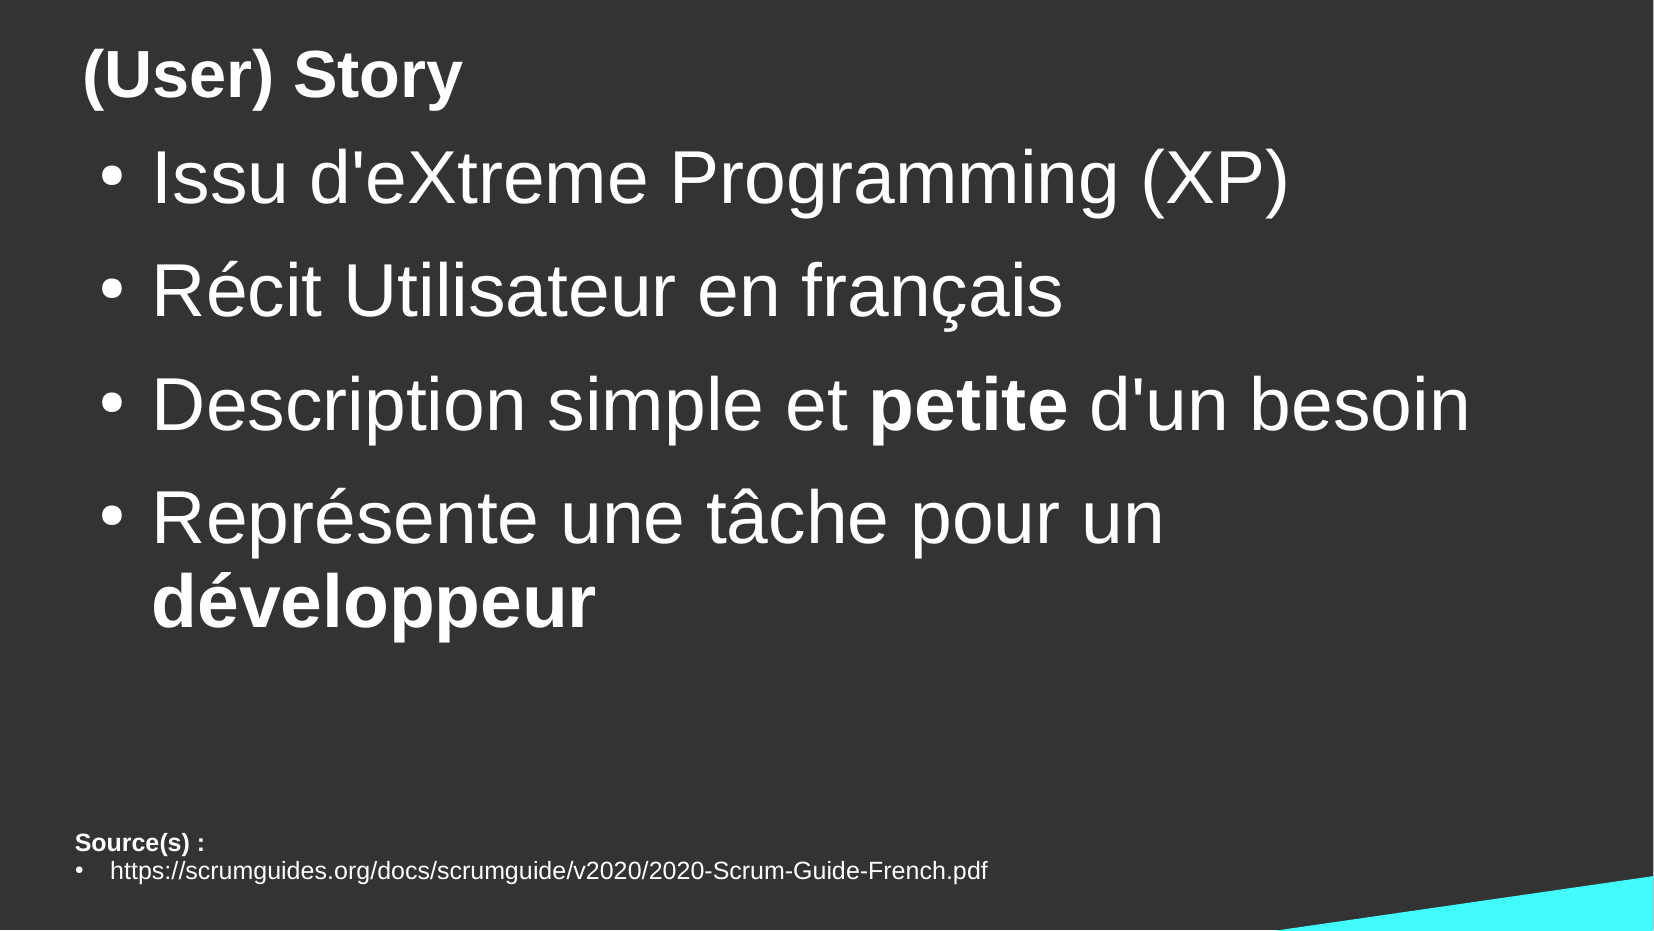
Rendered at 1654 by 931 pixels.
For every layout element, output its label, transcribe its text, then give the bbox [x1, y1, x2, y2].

title (User) Story [82, 37, 1571, 122]
list Issu d'eXtreme Programming (XP) Récit Utilisateur en français Description simple et petite d'un besoin Représente une tâche pour un développeur [80, 135, 1620, 777]
text_box Source(s) : https://scrumguides.org/docs/scrumguide/v2020/2020-Scrum-Guide-French.pdf [60, 821, 1546, 921]
text_box [1273, 876, 1654, 931]
